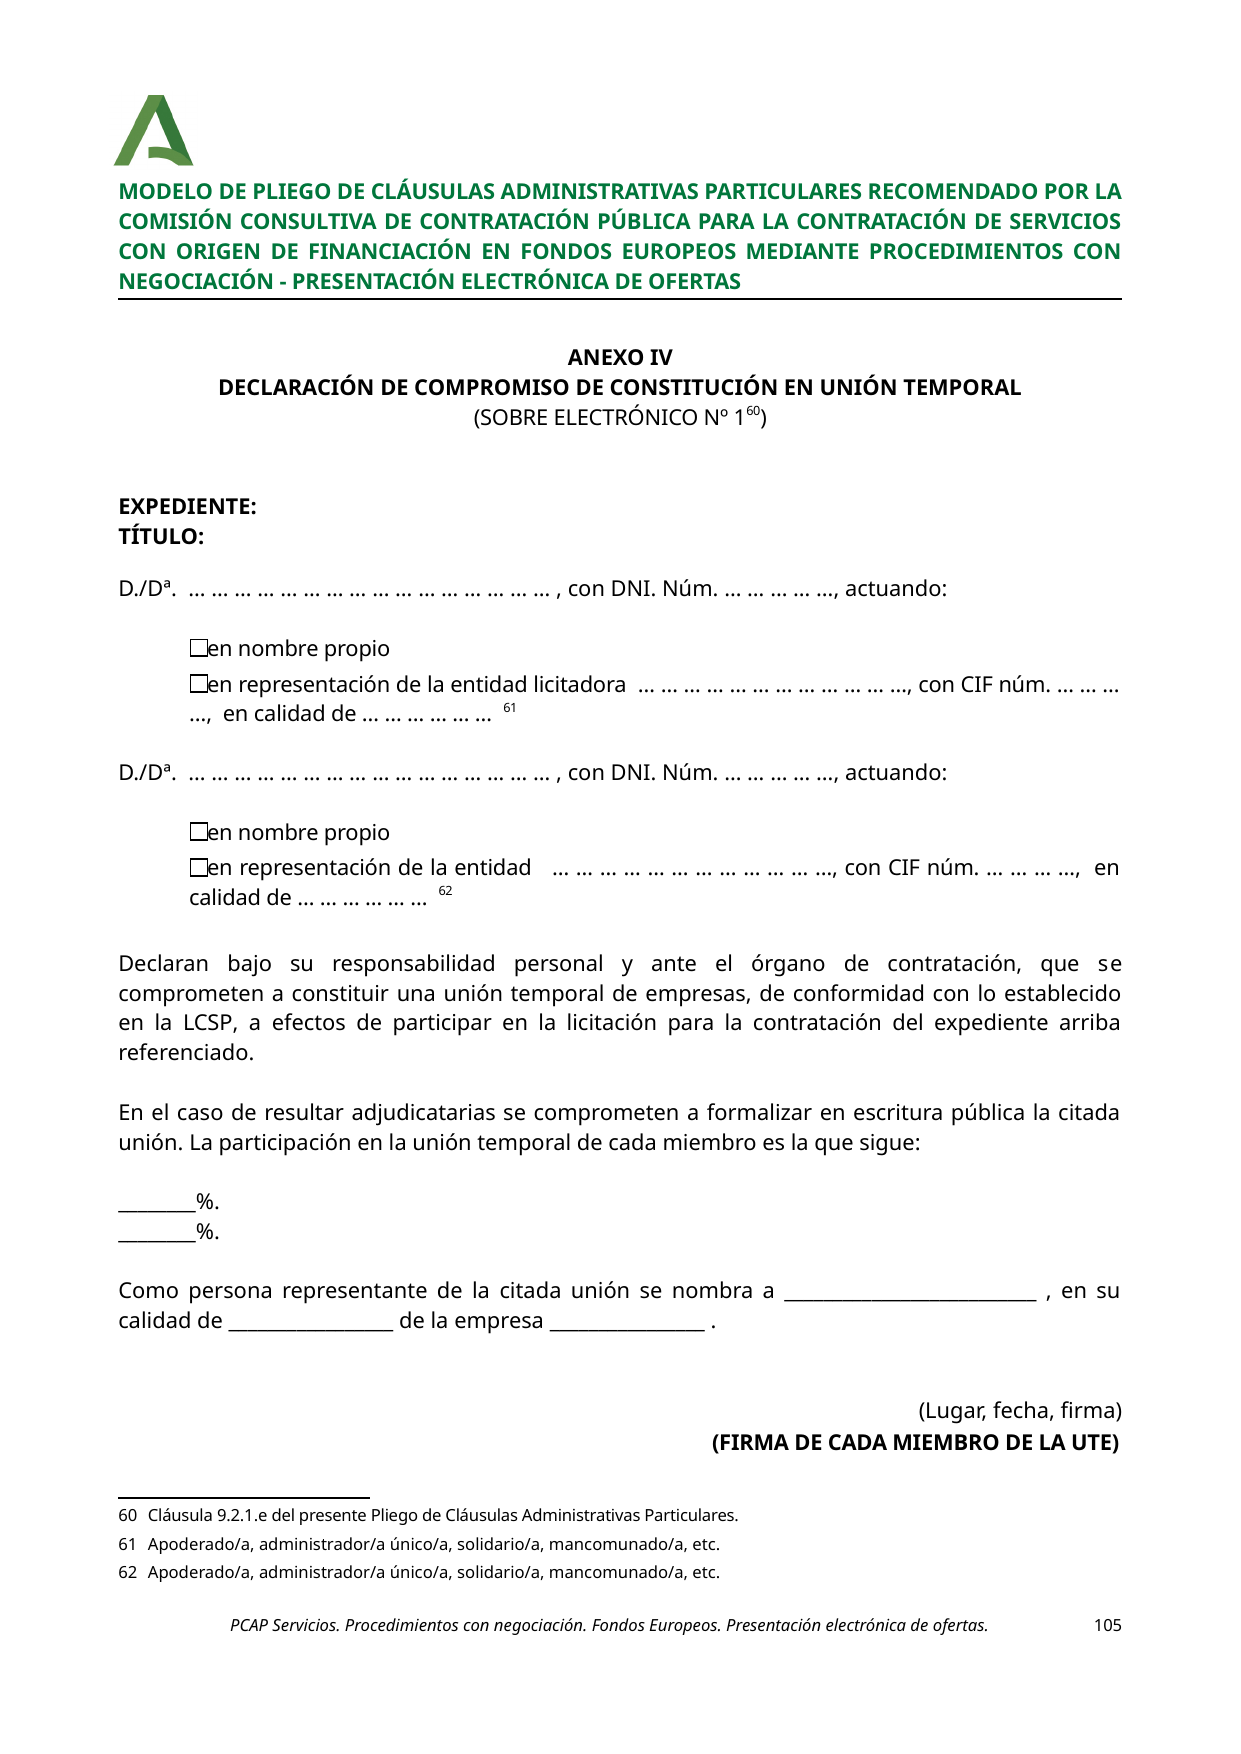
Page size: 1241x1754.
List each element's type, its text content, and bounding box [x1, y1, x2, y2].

text D./Dª. … … … … … … … … … … … … … … … … , con DNI. Núm. … … … … …, actuando: [118, 573, 1122, 603]
text Cláusula 9.2.1.e del presente Pliego de Cláusulas Administrativas Particulares. [118, 1504, 1122, 1526]
text Apoderado/a, administrador/a único/a, solidario/a, mancomunado/a, etc. [118, 1532, 1122, 1555]
text Apoderado/a, administrador/a único/a, solidario/a, mancomunado/a, etc. [118, 1561, 1122, 1584]
text DECLARACIÓN DE COMPROMISO DE CONSTITUCIÓN EN UNIÓN TEMPORAL [118, 372, 1122, 402]
text en representación de la entidad … … … … … … … … … … … …, con CIF núm. … … … …, en calidad de … … … … … … [189, 852, 1122, 912]
text (SOBRE ELECTRÓNICO Nº 1) [118, 402, 1122, 431]
text en representación de la entidad licitadora … … … … … … … … … … … …, con CIF núm. … … … …, en calidad de … … … … … … [189, 669, 1122, 728]
text Como persona representante de la citada unión se nombra a __________________________ , en su calidad de _________________ de la empresa ________________ . [118, 1276, 1122, 1335]
text D./Dª. … … … … … … … … … … … … … … … … , con DNI. Núm. … … … … …, actuando: [118, 757, 1122, 787]
text En el caso de resultar adjudicatarias se comprometen a formalizar en escritura pública la citada unión. La participación en la unión temporal de cada miembro es la que sigue: [118, 1097, 1122, 1156]
text (FIRMA DE CADA MIEMBRO DE LA UTE) [118, 1424, 1122, 1460]
text EXPEDIENTE: [118, 491, 1122, 521]
text TÍTULO: [118, 521, 1122, 551]
text ANEXO IV [118, 342, 1122, 372]
text (Lugar, fecha, firma) [118, 1395, 1122, 1424]
text Declaran bajo su responsabilidad personal y ante el órgano de contratación, que se comprometen a constituir una unión temporal de empresas, de conformidad con lo establecido en la LCSP, a efectos de participar en la licitación para la contratación del expediente arriba referenciado. [118, 948, 1122, 1067]
text ________%. [118, 1186, 1122, 1216]
picture [109, 91, 198, 170]
text ________%. [118, 1216, 1122, 1246]
text en nombre propio [189, 817, 1122, 846]
text MODELO DE PLIEGO DE CLÁUSULAS ADMINISTRATIVAS PARTICULARES RECOMENDADO POR LA COMISIÓN CONSULTIVA DE CONTRATACIÓN PÚBLICA PARA LA CONTRATACIÓN DE SERVICIOS CON ORIGEN DE FINANCIACIÓN EN FONDOS EUROPEOS MEDIANTE PROCEDIMIENTOS CON NEGOCIACIÓN - PRESENTACIÓN ELECTRÓNICA DE OFERTAS [118, 176, 1122, 298]
text en nombre propio [189, 633, 1122, 663]
